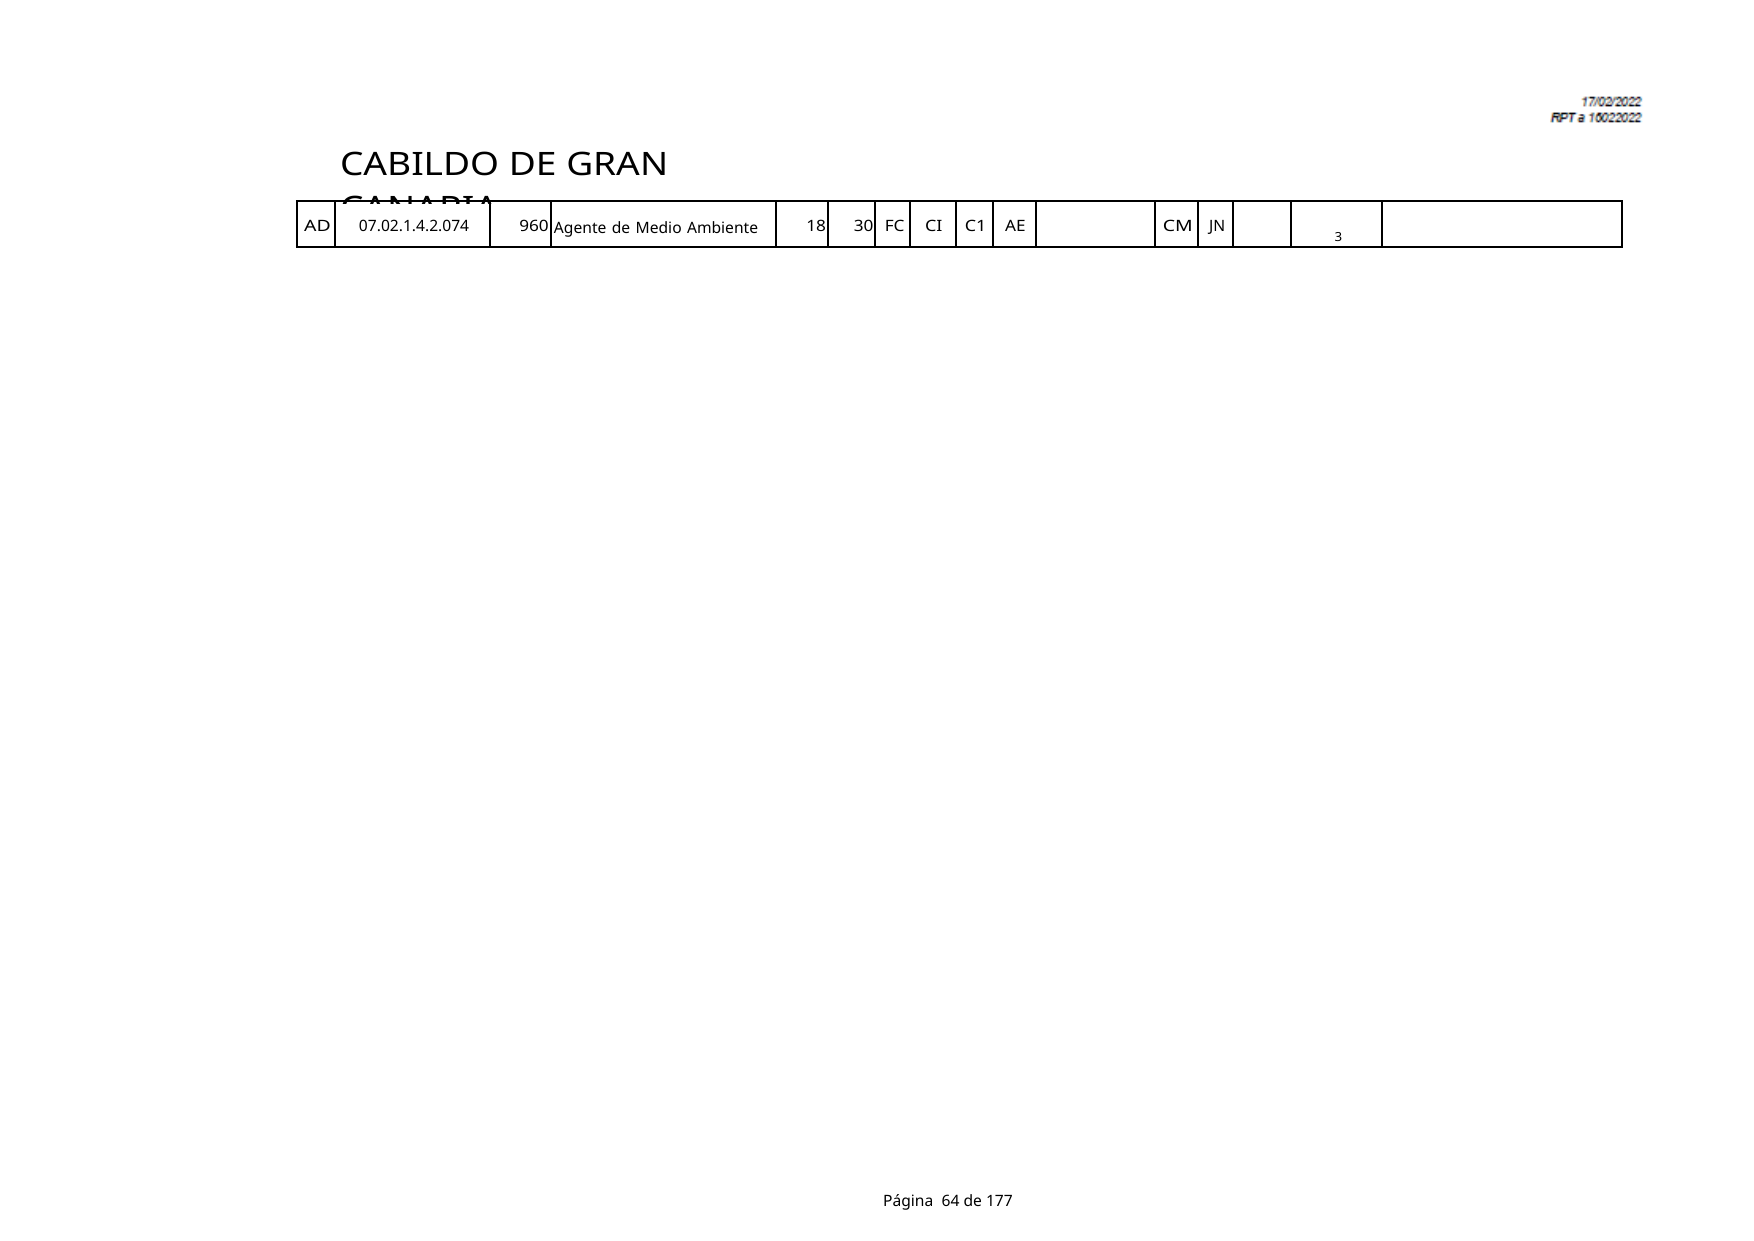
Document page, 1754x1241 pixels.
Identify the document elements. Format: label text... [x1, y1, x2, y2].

table_cell CM [1156, 202, 1197, 246]
table_cell C1 [957, 202, 992, 246]
table_cell Agente de Medio Ambiente [552, 202, 775, 246]
table_cell 3 [1292, 202, 1381, 246]
table_cell CI [911, 202, 955, 246]
table_cell FC [876, 202, 909, 246]
table_cell AE [994, 202, 1035, 246]
table_cell 18 [777, 202, 827, 246]
table_cell [1234, 202, 1290, 246]
table_cell JN [1199, 202, 1232, 246]
table_cell 30 [829, 202, 874, 246]
table_cell 07.02.1.4.2.074 [336, 202, 489, 246]
table_cell AD [298, 202, 334, 246]
picture [1549, 86, 1647, 132]
table_cell 960 [491, 202, 550, 246]
table_cell [1037, 202, 1154, 246]
table_cell [1383, 202, 1621, 246]
